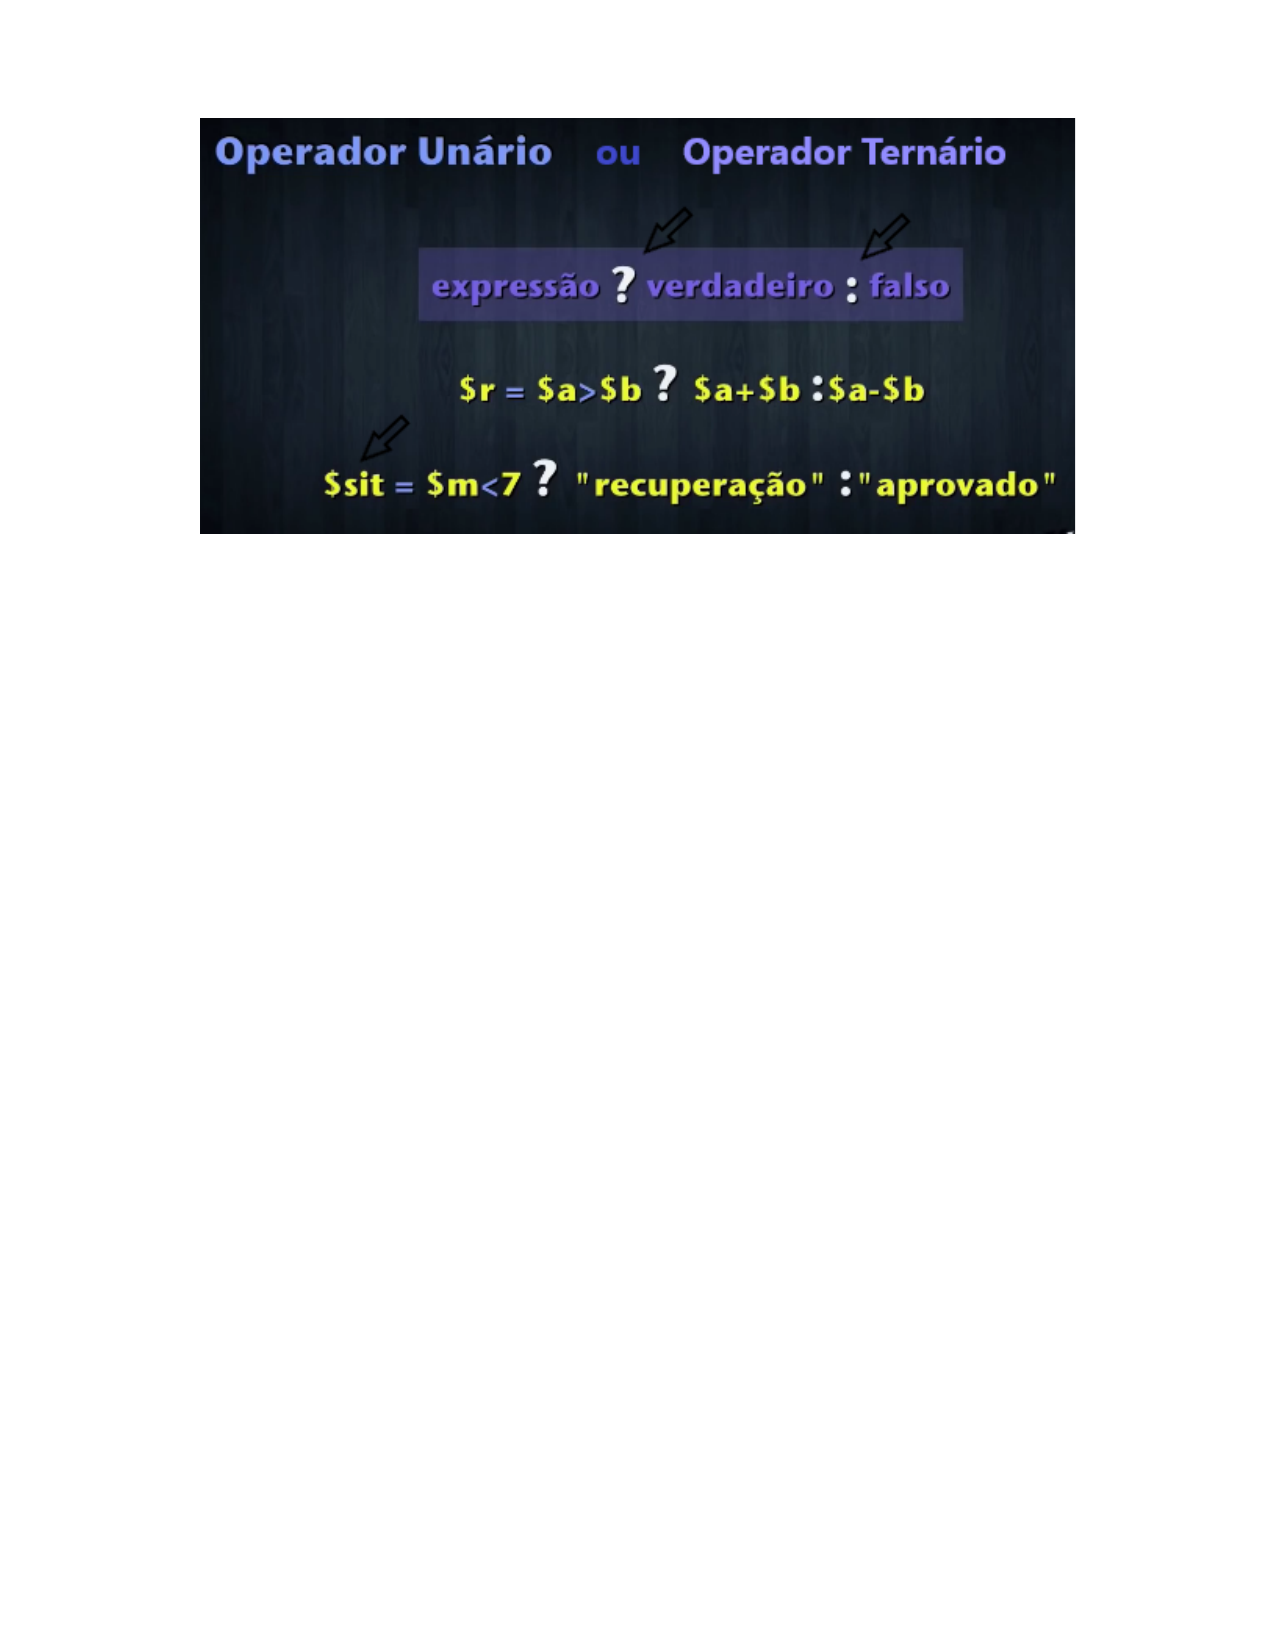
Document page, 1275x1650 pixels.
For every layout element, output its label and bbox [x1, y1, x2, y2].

picture [200, 118, 1075, 534]
